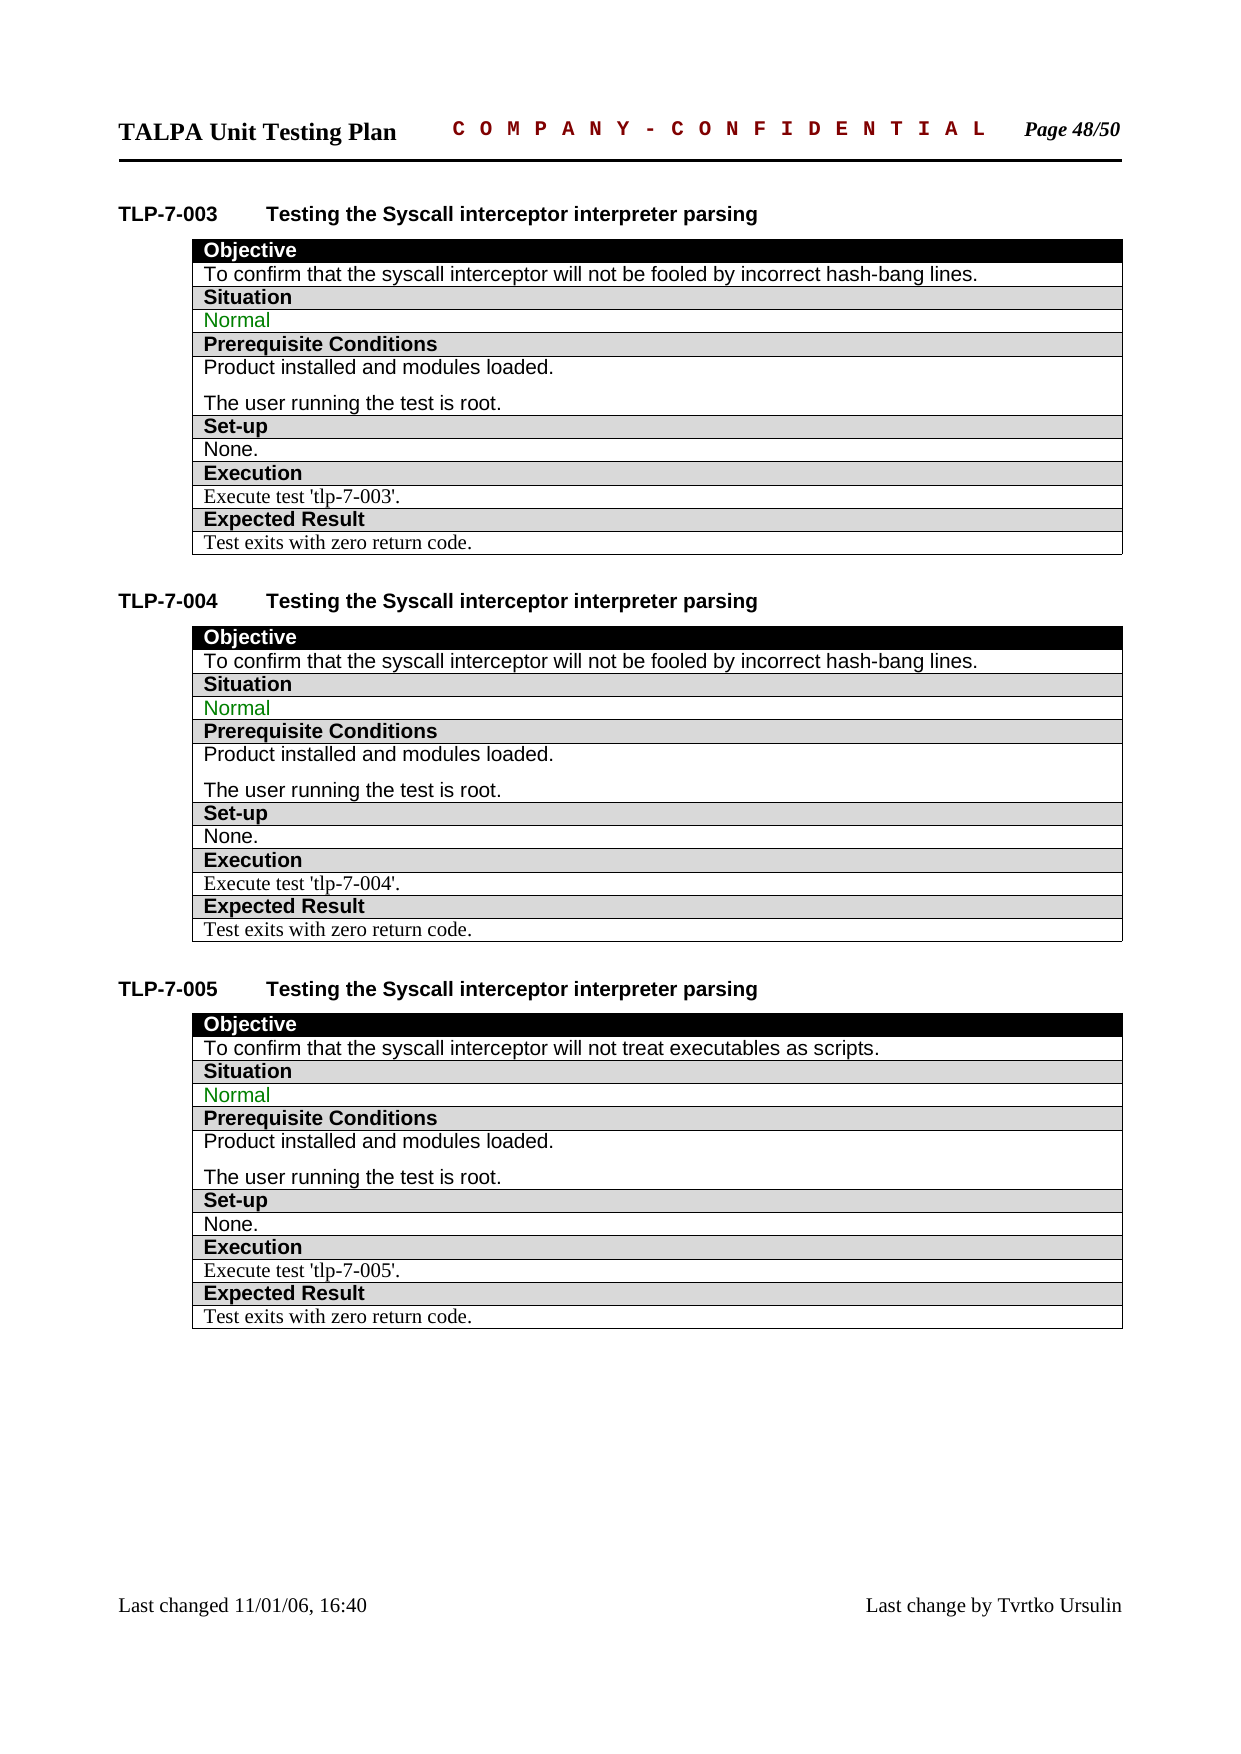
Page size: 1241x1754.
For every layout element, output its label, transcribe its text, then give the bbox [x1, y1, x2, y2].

table_cell Normal [193, 1084, 1122, 1106]
table_header Objective [193, 1014, 1122, 1036]
table_cell Test exits with zero return code. [193, 532, 1122, 554]
table_cell None. [193, 826, 1122, 848]
table_cell Execution [193, 849, 1122, 872]
table_cell Set-up [193, 1190, 1122, 1212]
table_cell Set-up [193, 803, 1122, 825]
table_header Objective [193, 627, 1122, 649]
table_cell Execute test 'tlp-7-003'. [193, 486, 1122, 508]
table_cell Set-up [193, 416, 1122, 438]
table_cell Product installed and modules loaded. The user running the test is root. [193, 744, 1122, 802]
table_cell Expected Result [193, 1283, 1122, 1305]
table_cell To confirm that the syscall interceptor will not be fooled by incorrect hash-bang lines. [193, 263, 1122, 286]
table_cell None. [193, 439, 1122, 461]
table_cell To confirm that the syscall interceptor will not treat executables as scripts. [193, 1037, 1122, 1060]
table_cell Expected Result [193, 509, 1122, 531]
table_cell None. [193, 1213, 1122, 1235]
table_cell Execute test 'tlp-7-004'. [193, 873, 1122, 895]
table_cell Situation [193, 1061, 1122, 1083]
table_cell Execution [193, 462, 1122, 485]
table_cell Expected Result [193, 896, 1122, 918]
table_cell Situation [193, 287, 1122, 309]
text TLP-7-005 Testing the Syscall interceptor interpreter parsing [118, 977, 1122, 1000]
table_cell Normal [193, 697, 1122, 719]
table_cell Prerequisite Conditions [193, 1107, 1122, 1130]
table_cell To confirm that the syscall interceptor will not be fooled by incorrect hash-bang lines. [193, 650, 1122, 673]
table_cell Test exits with zero return code. [193, 919, 1122, 941]
table_cell Situation [193, 674, 1122, 696]
table_cell Test exits with zero return code. [193, 1306, 1122, 1328]
table_cell Product installed and modules loaded. The user running the test is root. [193, 357, 1122, 415]
text TLP-7-003 Testing the Syscall interceptor interpreter parsing [118, 203, 1122, 226]
table_cell Execution [193, 1236, 1122, 1259]
table_cell Product installed and modules loaded. The user running the test is root. [193, 1131, 1122, 1189]
text TLP-7-004 Testing the Syscall interceptor interpreter parsing [118, 590, 1122, 613]
table_cell Execute test 'tlp-7-005'. [193, 1260, 1122, 1282]
table_cell Prerequisite Conditions [193, 333, 1122, 356]
table_cell Normal [193, 310, 1122, 332]
table_header Objective [193, 240, 1122, 262]
table_cell Prerequisite Conditions [193, 720, 1122, 743]
